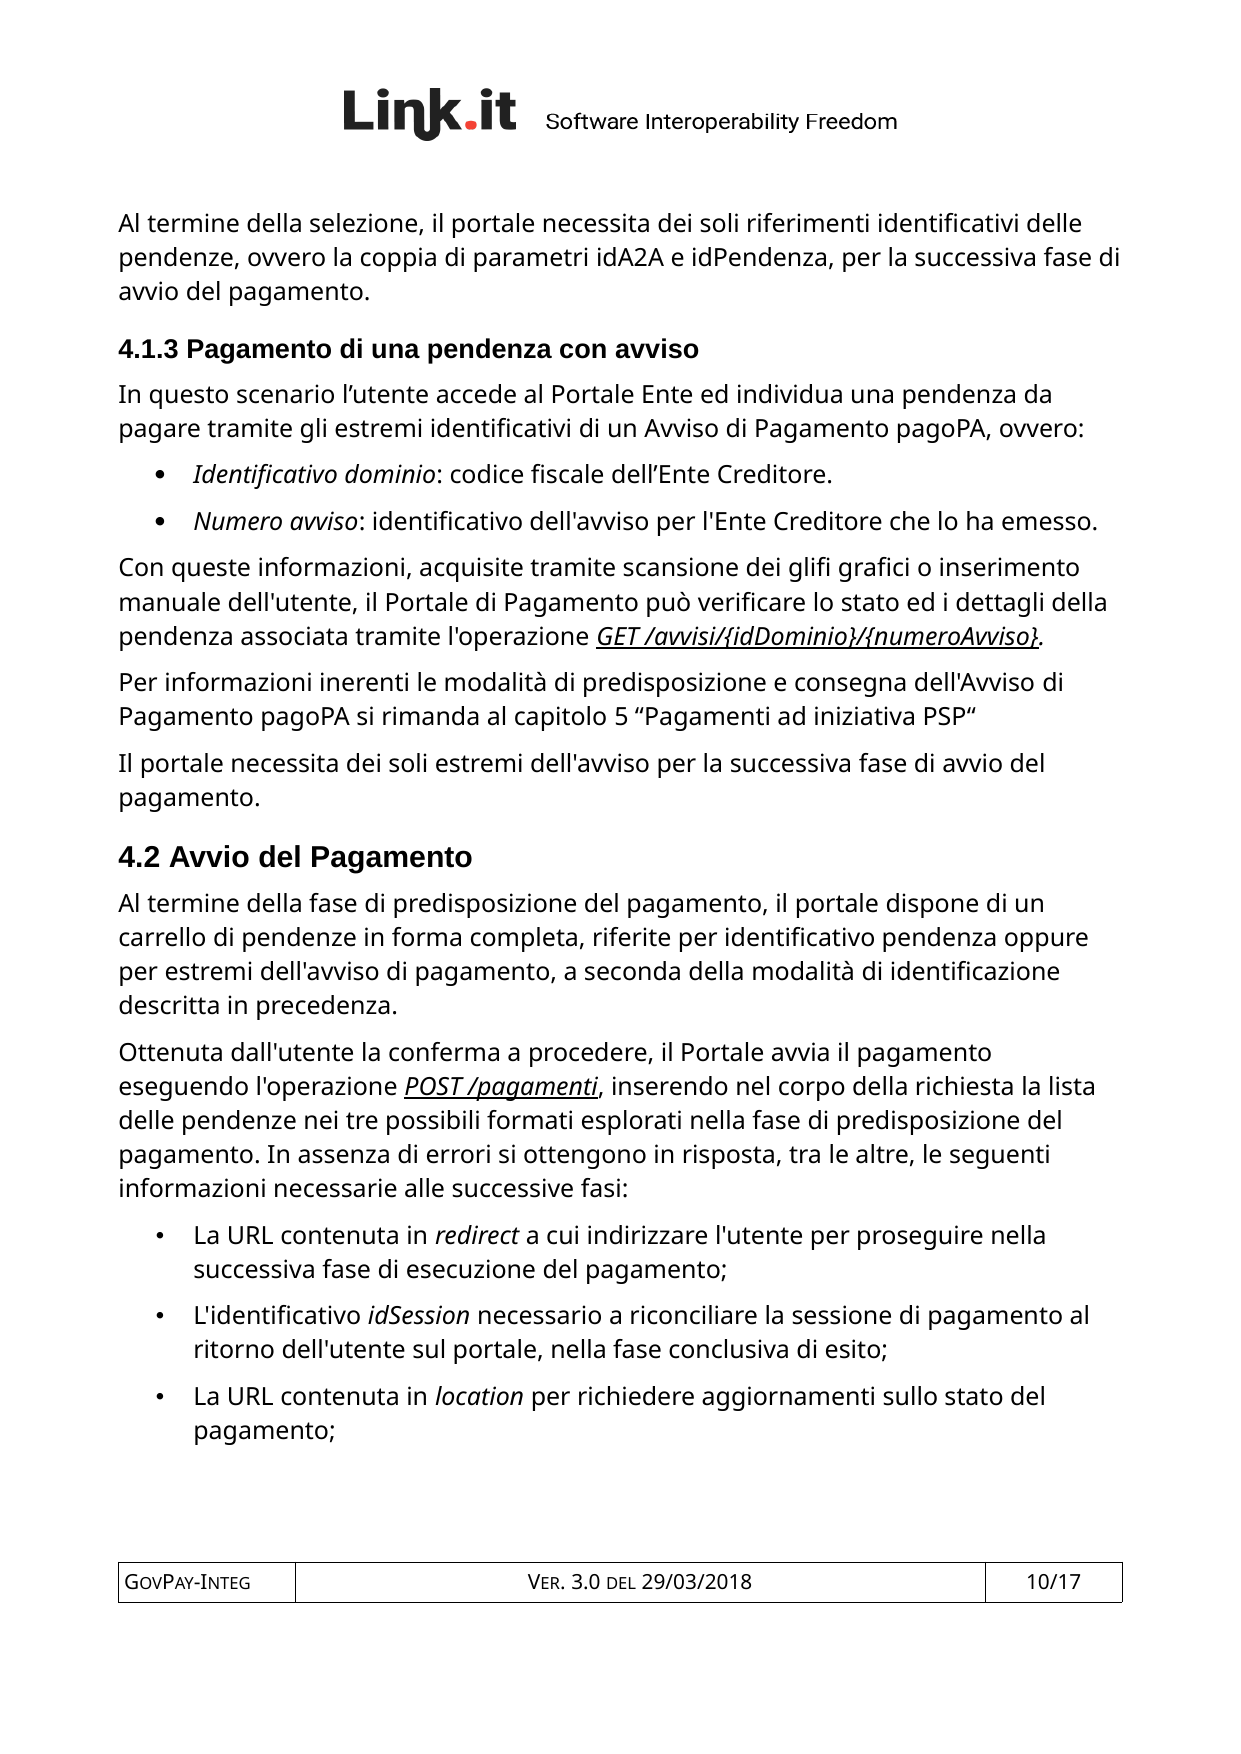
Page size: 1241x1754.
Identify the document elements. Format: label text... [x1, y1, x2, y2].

list Identificativo dominio: codice fiscale dell’Ente Creditore. [156, 457, 1122, 491]
text Ottenuta dall'utente la conferma a procedere, il Portale avvia il pagamento eseguendo l'operazione POST /pagamenti, inserendo nel corpo della richiesta la lista delle pendenze nei tre possibili formati esplorati nella fase di predisposizione del pagamento. In assenza di errori si ottengono in risposta, tra le altre, le seguenti informazioni necessarie alle successive fasi: [118, 1034, 1122, 1205]
text Il portale necessita dei soli estremi dell'avviso per la successiva fase di avvio del pagamento. [118, 745, 1122, 813]
list Numero avviso: identificativo dell'avviso per l'Ente Creditore che lo ha emesso. [156, 503, 1122, 538]
text In questo scenario l’utente accede al Portale Ente ed individua una pendenza da pagare tramite gli estremi identificativi di un Avviso di Pagamento pagoPA, ovvero: [118, 376, 1122, 444]
text Al termine della selezione, il portale necessita dei soli riferimenti identificativi delle pendenze, ovvero la coppia di parametri idA2A e idPendenza, per la successiva fase di avvio del pagamento. [118, 205, 1122, 308]
list L'identificativo idSession necessario a riconciliare la sessione di pagamento al ritorno dell'utente sul portale, nella fase conclusiva di esito; [156, 1298, 1122, 1366]
picture [269, 69, 971, 152]
list La URL contenuta in redirect a cui indirizzare l'utente per proseguire nella successiva fase di esecuzione del pagamento; [156, 1217, 1122, 1286]
list La URL contenuta in location per richiedere aggiornamenti sullo stato del pagamento; [156, 1379, 1122, 1447]
text Per informazioni inerenti le modalità di predisposizione e consegna dell'Avviso di Pagamento pagoPA si rimanda al capitolo 5 “Pagamenti ad iniziativa PSP“ [118, 665, 1122, 733]
text Con queste informazioni, acquisite tramite scansione dei glifi grafici o inserimento manuale dell'utente, il Portale di Pagamento può verificare lo stato ed i dettagli della pendenza associata tramite l'operazione GET /avvisi/{idDominio}/{numeroAvviso}. [118, 550, 1122, 652]
text Al termine della fase di predisposizione del pagamento, il portale dispone di un carrello di pendenze in forma completa, riferite per identificativo pendenza oppure per estremi dell'avviso di pagamento, a seconda della modalità di identificazione descritta in precedenza. [118, 886, 1122, 1022]
subtitle Pagamento di una pendenza con avviso [118, 333, 1122, 364]
subtitle Avvio del Pagamento [118, 838, 1122, 873]
